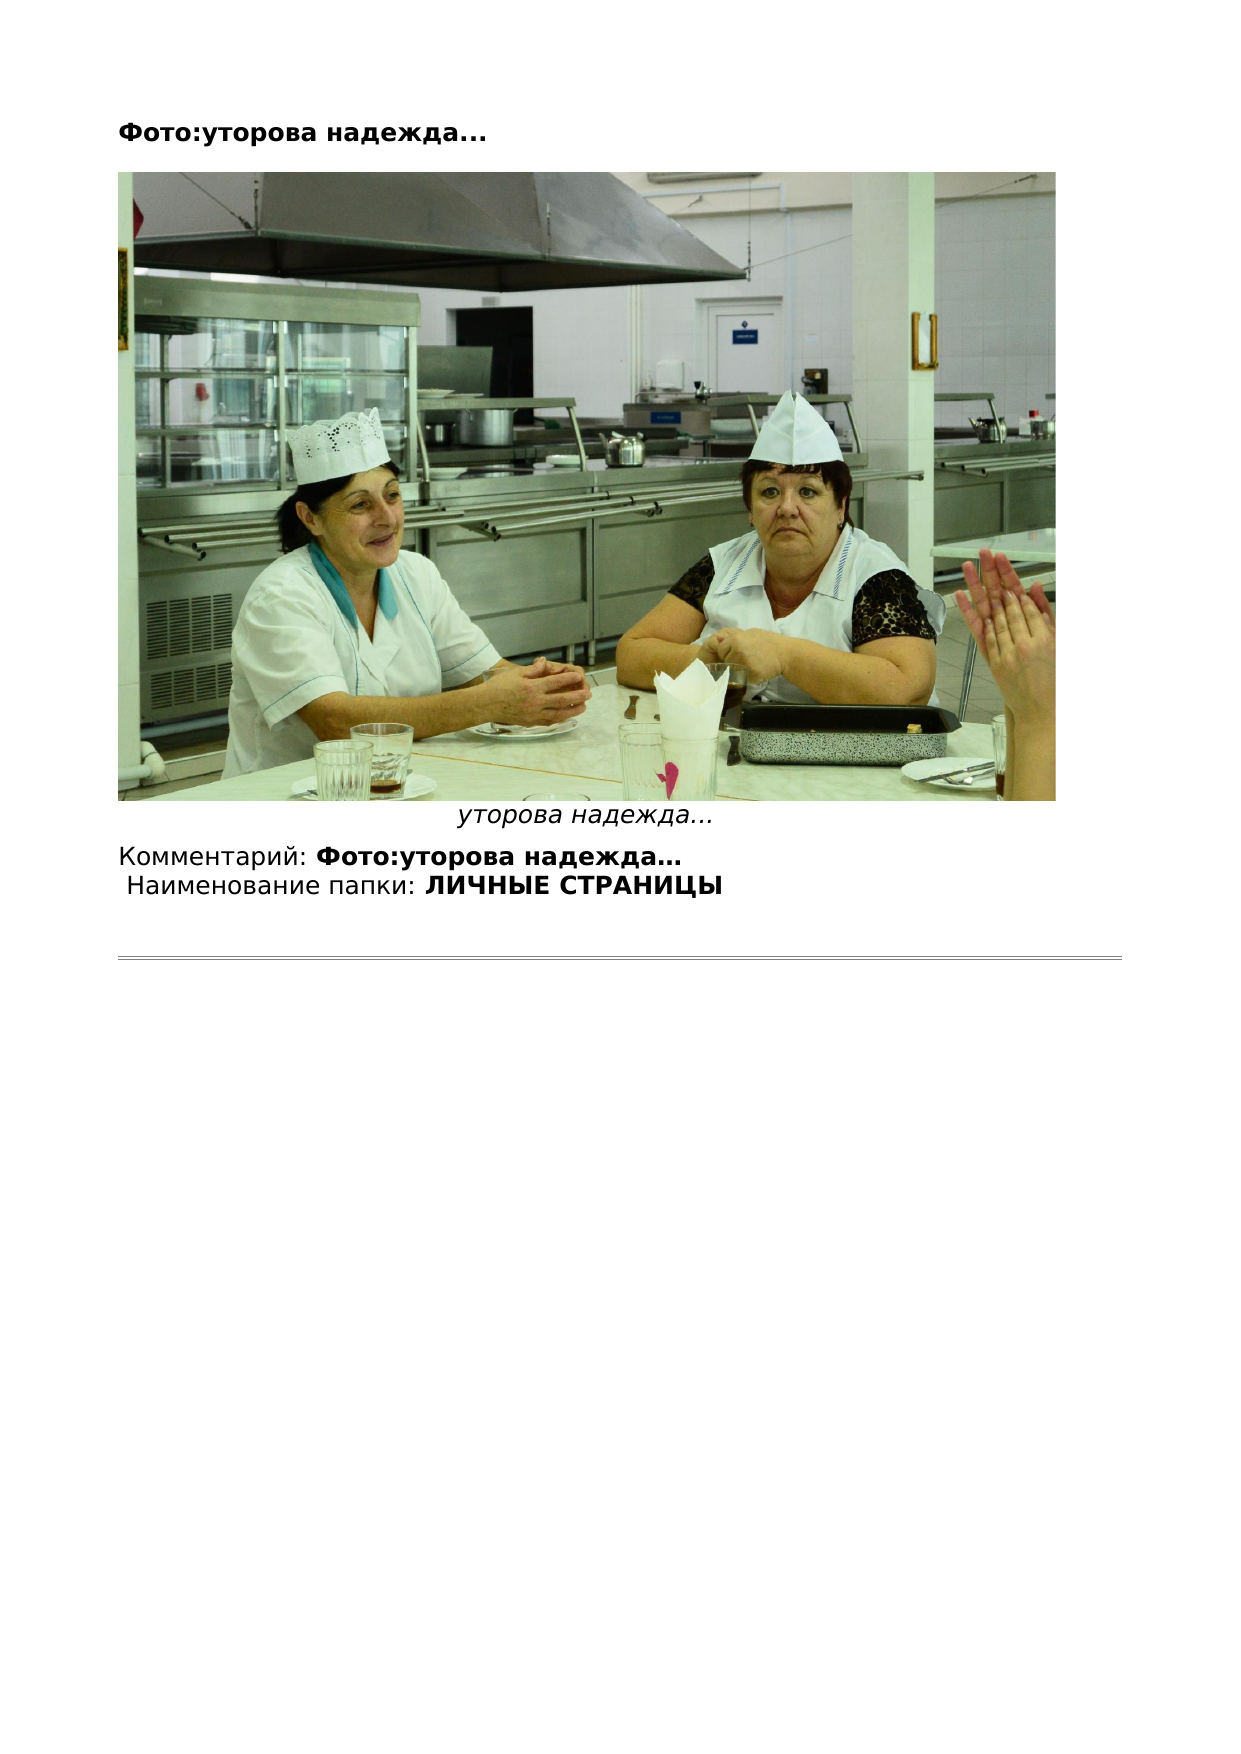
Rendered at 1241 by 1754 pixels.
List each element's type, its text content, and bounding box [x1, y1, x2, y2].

text уторова надежда... [118, 801, 1056, 829]
subtitle Фото:уторова надежда... [118, 118, 1122, 147]
text Комментарий: Фото:уторова надежда… Наименование папки: ЛИЧНЫЕ СТРАНИЦЫ [118, 842, 1122, 929]
picture [118, 172, 1056, 801]
